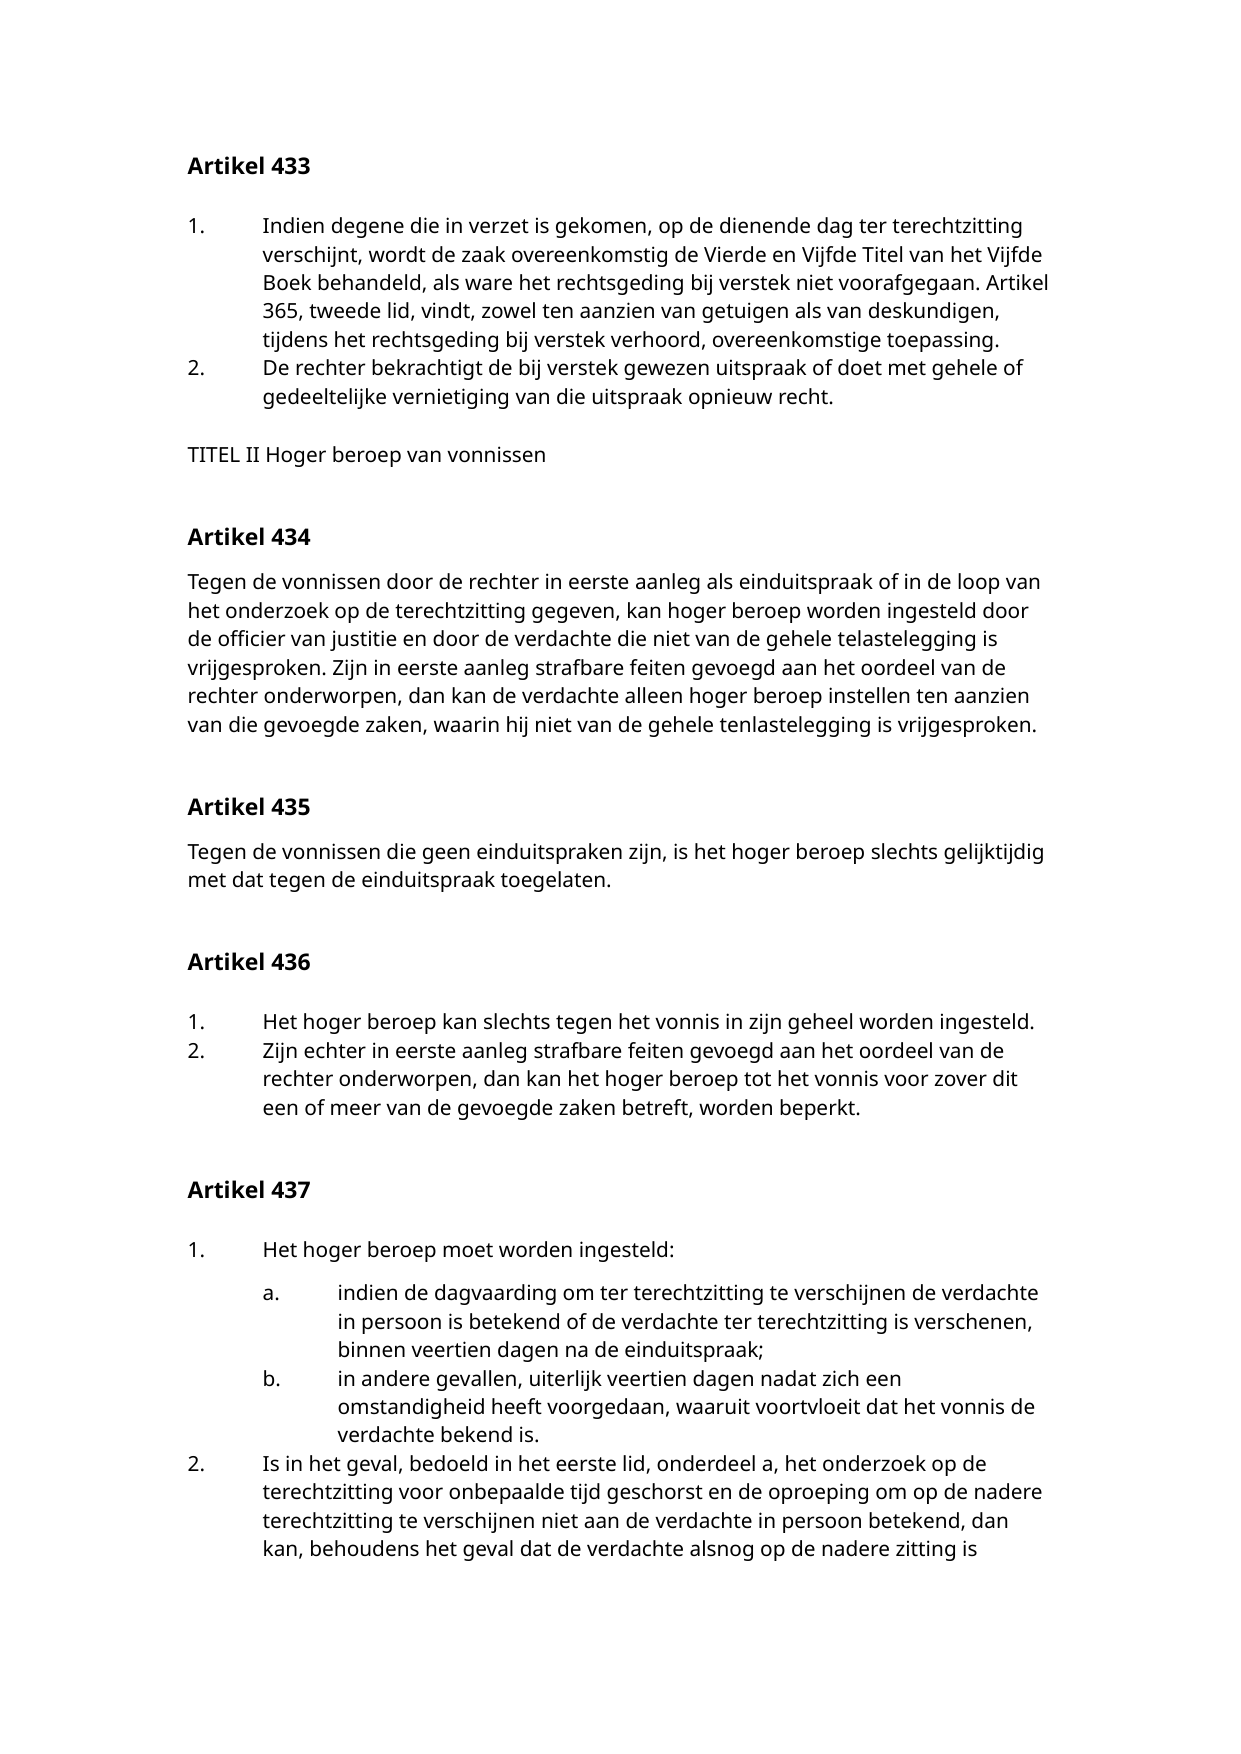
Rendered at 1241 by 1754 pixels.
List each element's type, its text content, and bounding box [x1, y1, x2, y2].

text Tegen de vonnissen die geen einduitspraken zijn, is het hoger beroep slechts gelijktijdig met dat tegen de einduitspraak toegelaten. [187, 837, 1053, 894]
subtitle Artikel 435 [187, 791, 1053, 822]
list Indien degene die in verzet is gekomen, op de dienende dag ter terechtzitting verschijnt, wordt de zaak overeenkomstig de Vierde en Vijfde Titel van het Vijfde Boek behandeld, als ware het rechtsgeding bij verstek niet voorafgegaan. Artikel 365, tweede lid, vindt, zowel ten aanzien van getuigen als van deskundigen, tijdens het rechtsgeding bij verstek verhoord, overeenkomstige toepassing. [187, 211, 1053, 353]
subtitle TITEL II Hoger beroep van vonnissen [187, 440, 1053, 469]
subtitle Artikel 434 [187, 521, 1053, 552]
list Het hoger beroep moet worden ingesteld: [187, 1235, 1053, 1263]
list in andere gevallen, uiterlijk veertien dagen nadat zich een omstandigheid heeft voorgedaan, waaruit voortvloeit dat het vonnis de verdachte bekend is. [262, 1364, 1053, 1449]
subtitle Artikel 433 [187, 150, 1053, 181]
list De rechter bekrachtigt de bij verstek gewezen uitspraak of doet met gehele of gedeeltelijke vernietiging van die uitspraak opnieuw recht. [187, 353, 1053, 410]
list indien de dagvaarding om ter terechtzitting te verschijnen de verdachte in persoon is betekend of de verdachte ter terechtzitting is verschenen, binnen veertien dagen na de einduitspraak; [262, 1278, 1053, 1364]
text Tegen de vonnissen door de rechter in eerste aanleg als einduitspraak of in de loop van het onderzoek op de terechtzitting gegeven, kan hoger beroep worden ingesteld door de officier van justitie en door de verdachte die niet van de gehele telastelegging is vrijgesproken. Zijn in eerste aanleg strafbare feiten gevoegd aan het oordeel van de rechter onderworpen, dan kan de verdachte alleen hoger beroep instellen ten aanzien van die gevoegde zaken, waarin hij niet van de gehele tenlastelegging is vrijgesproken. [187, 567, 1053, 738]
list Zijn echter in eerste aanleg strafbare feiten gevoegd aan het oordeel van de rechter onderworpen, dan kan het hoger beroep tot het vonnis voor zover dit een of meer van de gevoegde zaken betreft, worden beperkt. [187, 1036, 1053, 1121]
list Het hoger beroep kan slechts tegen het vonnis in zijn geheel worden ingesteld. [187, 1007, 1053, 1036]
list Is in het geval, bedoeld in het eerste lid, onderdeel a, het onderzoek op de terechtzitting voor onbepaalde tijd geschorst en de oproeping om op de nadere terechtzitting te verschijnen niet aan de verdachte in persoon betekend, dan kan, behoudens het geval dat de verdachte alsnog op de nadere zitting is [187, 1449, 1053, 1563]
subtitle Artikel 437 [187, 1174, 1053, 1205]
subtitle Artikel 436 [187, 946, 1053, 977]
